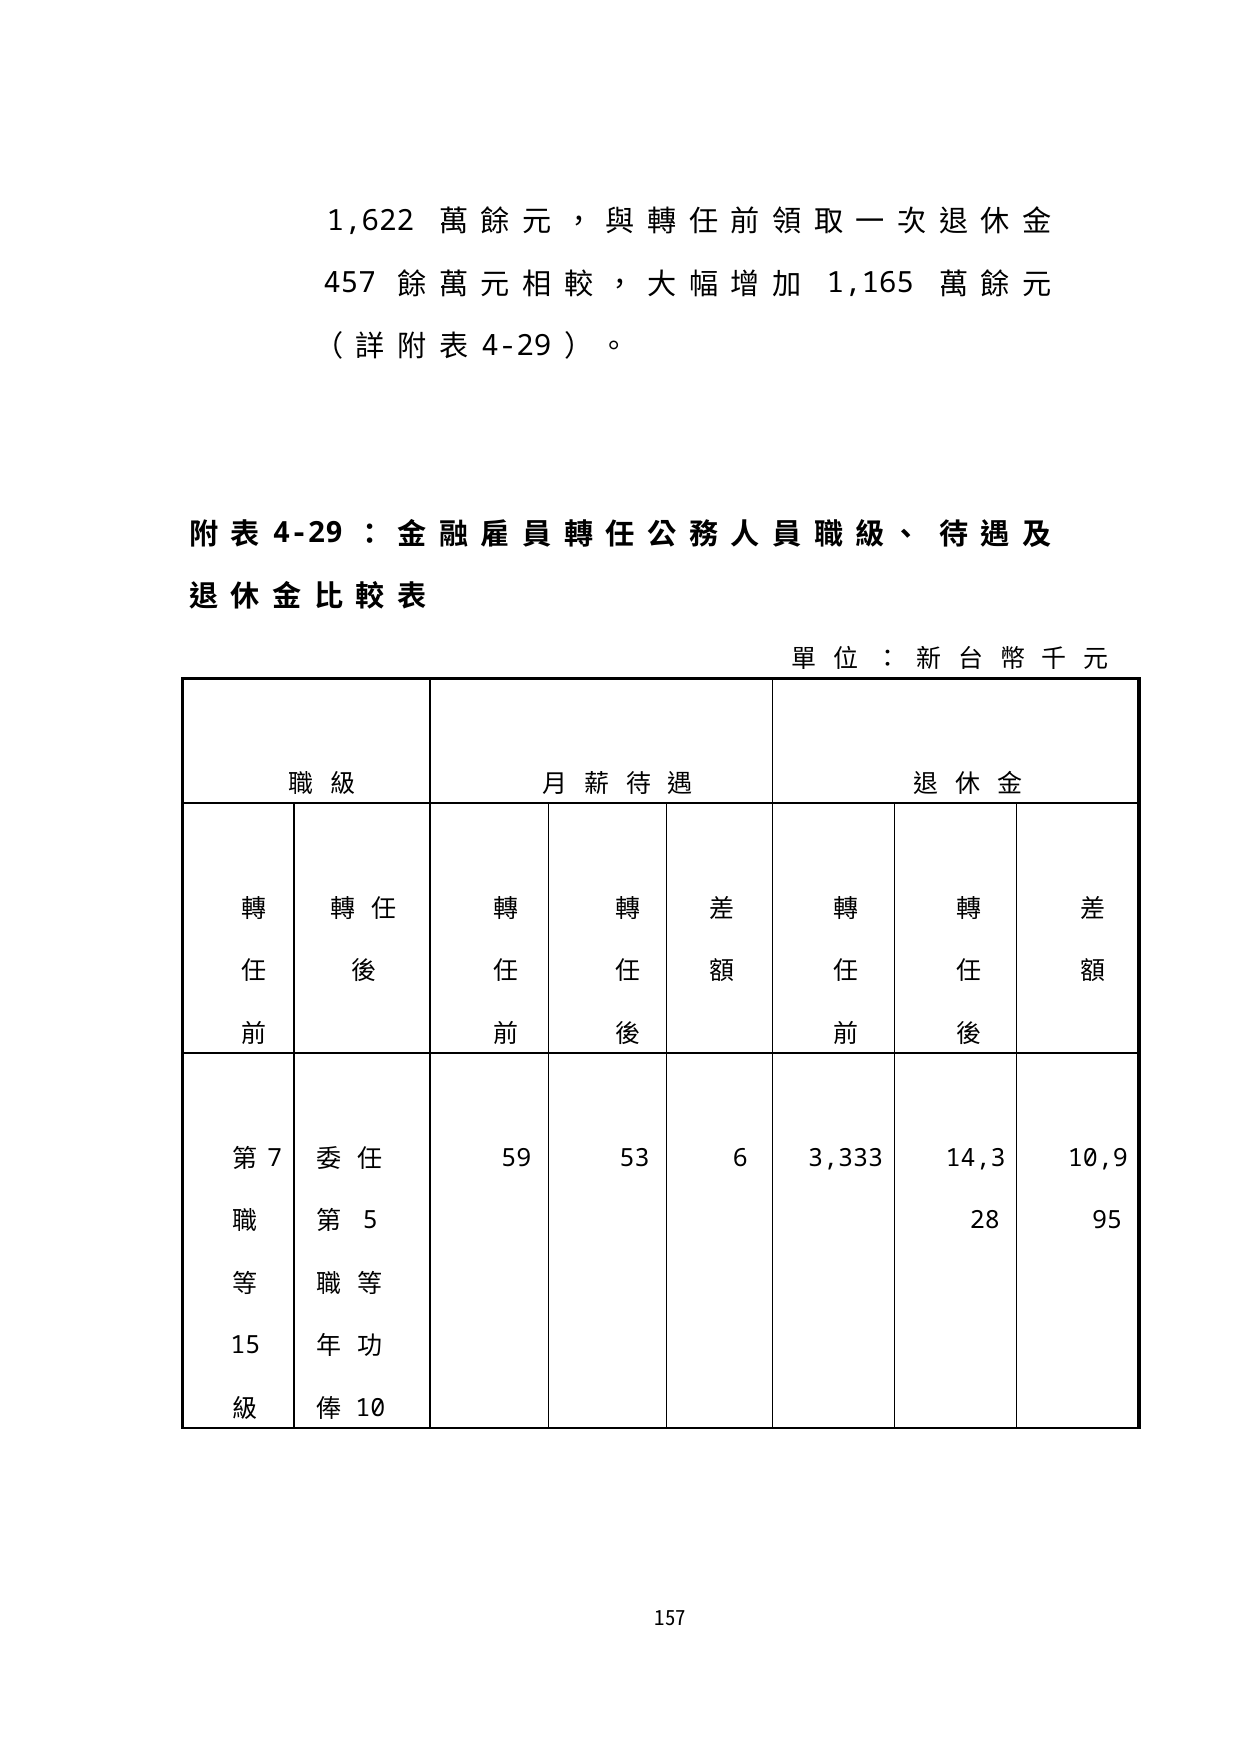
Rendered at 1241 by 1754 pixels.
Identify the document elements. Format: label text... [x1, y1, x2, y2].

text 單位：新台幣千元 [183, 615, 1117, 677]
table_cell 轉任後 [295, 804, 429, 1052]
table_header 月薪待遇 [431, 680, 772, 802]
table_cell 第7職等15級 [184, 1054, 293, 1427]
table_cell 轉任後 [549, 804, 666, 1052]
table_cell 53 [549, 1054, 666, 1427]
table_cell 3,333 [773, 1054, 894, 1427]
table_header 退休金 [773, 680, 1137, 802]
table_cell 14,328 [895, 1054, 1016, 1427]
table_cell 6 [667, 1054, 772, 1427]
table_cell 10,995 [1017, 1054, 1137, 1427]
table_cell 59 [431, 1054, 548, 1427]
table_cell 轉任前 [184, 804, 293, 1052]
table_cell 委任第5職等年功俸10 [295, 1054, 429, 1427]
table_cell 轉任後 [895, 804, 1016, 1052]
table_cell 轉任前 [773, 804, 894, 1052]
table_cell 差額 [667, 804, 772, 1052]
table_cell 轉任前 [431, 804, 548, 1052]
table_header 職級 [184, 680, 429, 802]
text 附表4-29：金融雇員轉任公務人員職級、待遇及退休金比較表 [183, 490, 1058, 615]
table_cell 差額 [1017, 804, 1137, 1052]
text 1,622萬餘元，與轉任前領取一次退休金457餘萬元相較，大幅增加1,165萬餘元（詳附表4-29）。 [301, 177, 1058, 365]
